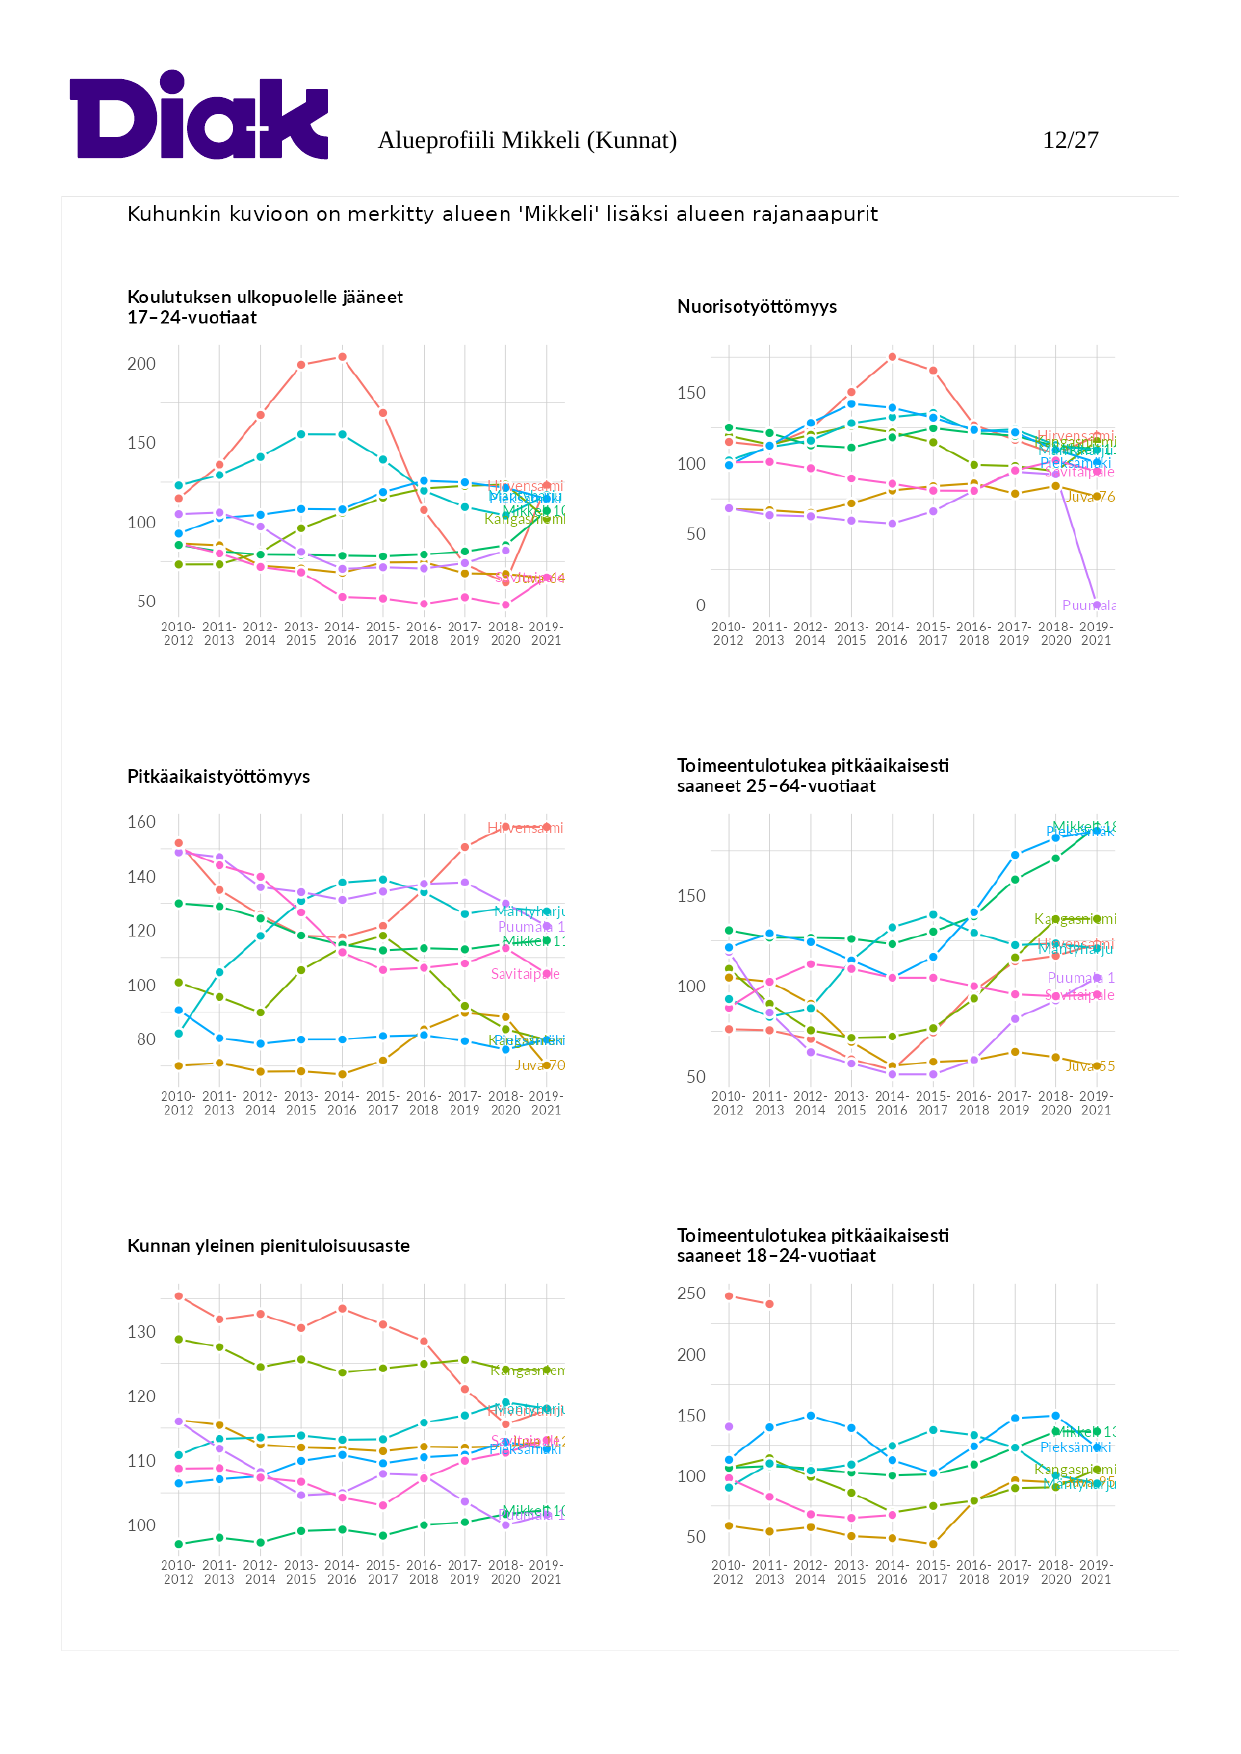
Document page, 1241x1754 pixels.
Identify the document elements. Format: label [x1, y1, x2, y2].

picture [61, 196, 1179, 1651]
